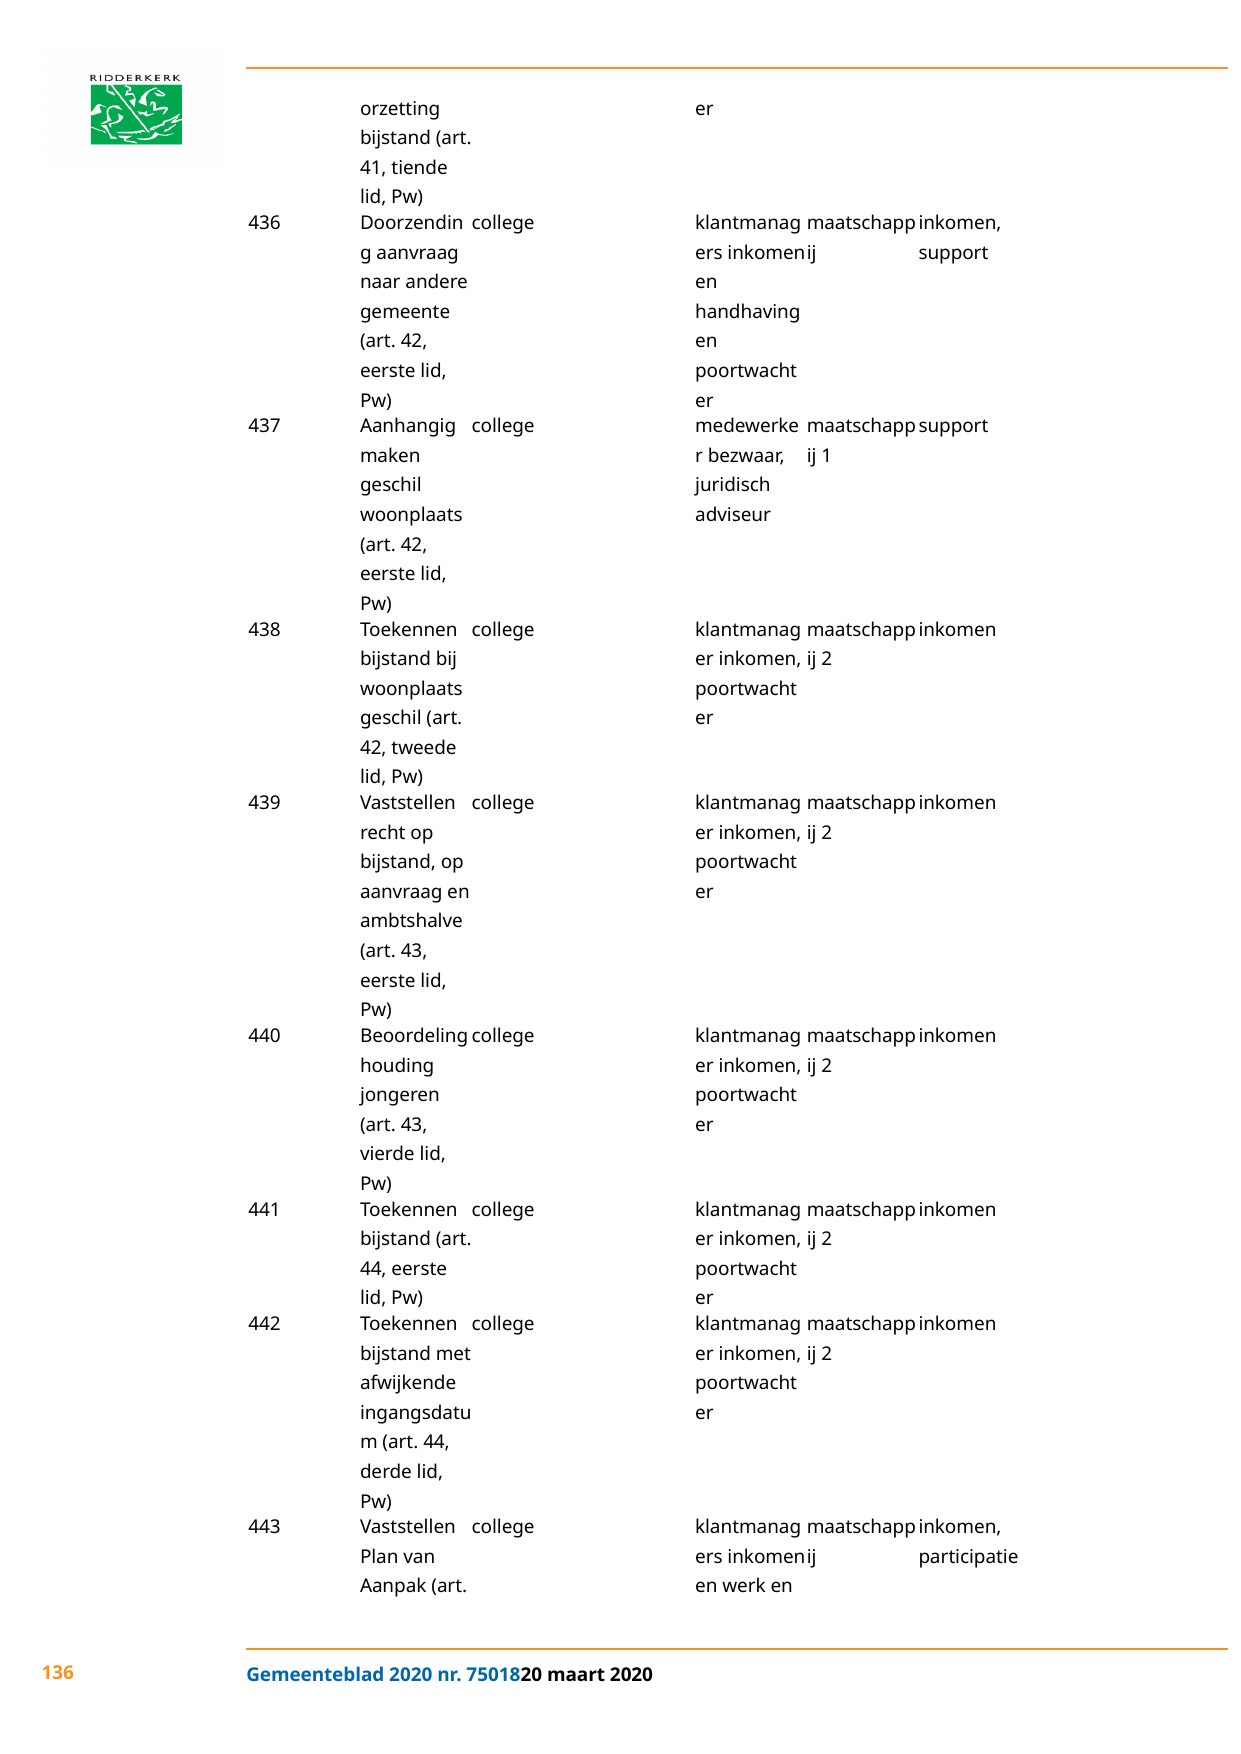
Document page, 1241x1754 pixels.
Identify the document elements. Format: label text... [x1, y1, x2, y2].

table_cell Beoordeling houding jongeren (art. 43, vierde lid, Pw) [360, 1022, 471, 1196]
table_cell college [471, 616, 583, 789]
table_cell inkomen, support [918, 209, 1030, 412]
table_cell [918, 95, 1030, 209]
table_cell klantmanager inkomen, poortwachter [695, 1022, 807, 1196]
table_cell Doorzending aanvraag naar andere gemeente (art. 42, eerste lid, Pw) [360, 209, 471, 412]
table_cell Vaststellen Plan van Aanpak (art. [360, 1514, 471, 1598]
table_cell inkomen [918, 1310, 1030, 1513]
table_cell maatschappij 1 [807, 413, 918, 616]
table_cell [583, 1022, 695, 1196]
table_cell 443 [248, 1514, 360, 1598]
table_cell [583, 1310, 695, 1513]
table_cell medewerker bezwaar, juridisch adviseur [695, 413, 807, 616]
table_cell inkomen, participatie [918, 1514, 1030, 1598]
table_cell klantmanager inkomen, poortwachter [695, 1196, 807, 1310]
table_cell [1030, 1310, 1152, 1513]
table_cell 437 [248, 413, 360, 616]
table_cell [1030, 95, 1152, 209]
table_cell [583, 789, 695, 1022]
table_cell [807, 95, 918, 209]
table_cell 441 [248, 1196, 360, 1310]
table_cell klantmanager inkomen, poortwachter [695, 616, 807, 789]
table_cell [583, 95, 695, 209]
table_cell college [471, 413, 583, 616]
table_cell [583, 209, 695, 412]
table_cell college [471, 1514, 583, 1598]
table_cell support [918, 413, 1030, 616]
table_cell orzetting bijstand (art. 41, tiende lid, Pw) [360, 95, 471, 209]
table_cell 436 [248, 209, 360, 412]
table_cell Toekennen bijstand bij woonplaatsgeschil (art. 42, tweede lid, Pw) [360, 616, 471, 789]
table_cell Toekennen bijstand met afwijkende ingangsdatum (art. 44, derde lid, Pw) [360, 1310, 471, 1513]
table_cell college [471, 1196, 583, 1310]
picture [41, 47, 231, 172]
table_cell [583, 413, 695, 616]
table_cell klantmanagers inkomen en handhaving en poortwachter [695, 209, 807, 412]
table_cell [583, 616, 695, 789]
table_cell klantmanager inkomen, poortwachter [695, 1310, 807, 1513]
table_cell inkomen [918, 616, 1030, 789]
table_cell 442 [248, 1310, 360, 1513]
table_cell inkomen [918, 1022, 1030, 1196]
table_cell klantmanager inkomen, poortwachter [695, 789, 807, 1022]
table_cell inkomen [918, 789, 1030, 1022]
table_cell maatschappij 2 [807, 789, 918, 1022]
table_cell inkomen [918, 1196, 1030, 1310]
table_cell maatschappij 2 [807, 1196, 918, 1310]
table_cell Toekennen bijstand (art. 44, eerste lid, Pw) [360, 1196, 471, 1310]
table_cell klantmanagers inkomen en werk en [695, 1514, 807, 1598]
table_cell Vaststellen recht op bijstand, op aanvraag en ambtshalve (art. 43, eerste lid, Pw) [360, 789, 471, 1022]
table_cell [248, 95, 360, 209]
table_cell college [471, 1310, 583, 1513]
table_cell [1030, 1196, 1152, 1310]
table_cell [1030, 616, 1152, 789]
table_cell er [695, 95, 807, 209]
table_cell [1030, 209, 1152, 412]
table_cell [1030, 413, 1152, 616]
table_cell 439 [248, 789, 360, 1022]
table_cell maatschappij [807, 1514, 918, 1598]
table_cell [1030, 1514, 1152, 1598]
table_cell [583, 1196, 695, 1310]
table_cell college [471, 789, 583, 1022]
table_cell [1030, 789, 1152, 1022]
table_cell maatschappij 2 [807, 1022, 918, 1196]
table_cell [1030, 1022, 1152, 1196]
table_cell maatschappij [807, 209, 918, 412]
table_cell [471, 95, 583, 209]
table_cell 438 [248, 616, 360, 789]
table_cell maatschappij 2 [807, 1310, 918, 1513]
table_cell [583, 1514, 695, 1598]
table_cell college [471, 1022, 583, 1196]
table_cell 440 [248, 1022, 360, 1196]
table_cell Aanhangig maken geschil woonplaats (art. 42, eerste lid, Pw) [360, 413, 471, 616]
table_cell college [471, 209, 583, 412]
table_cell maatschappij 2 [807, 616, 918, 789]
